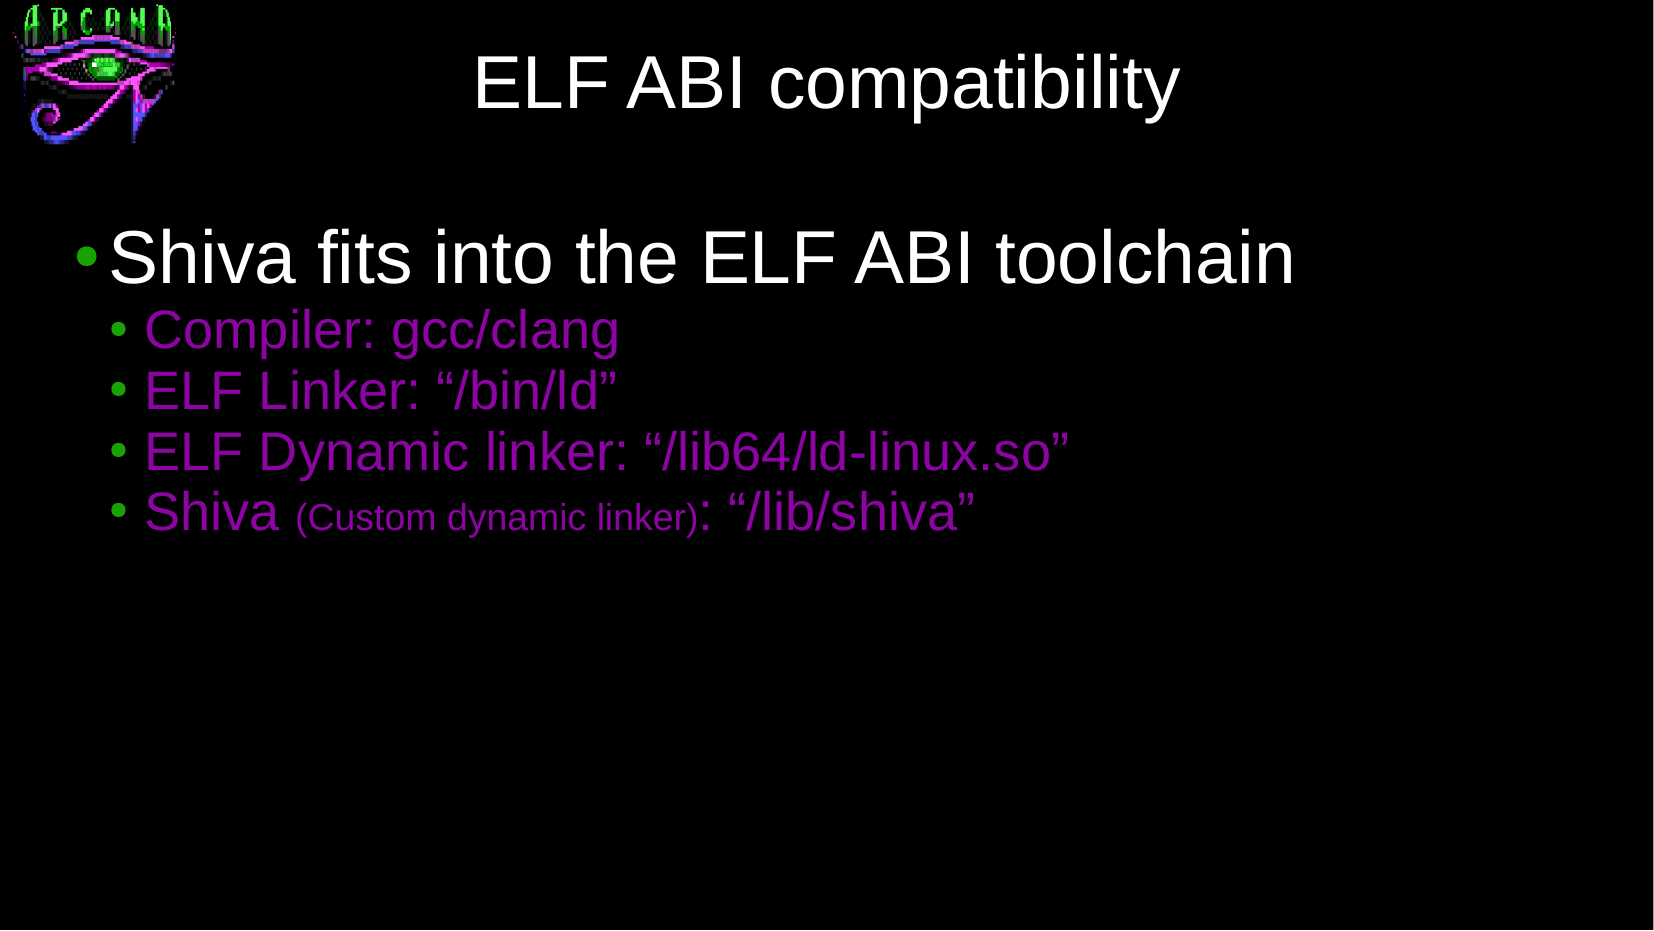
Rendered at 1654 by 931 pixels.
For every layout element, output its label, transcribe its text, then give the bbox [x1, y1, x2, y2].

text_box ELF ABI compatibility [457, 33, 1197, 133]
text_box Shiva fits into the ELF ABI toolchain Compiler: gcc/clang ELF Linker: “/bin/ld” ELF Dynamic linker: “/lib64/ld-linux.so” Shiva (Custom dynamic linker): “/lib/shiva” [58, 157, 1501, 901]
picture [5, 1, 188, 151]
